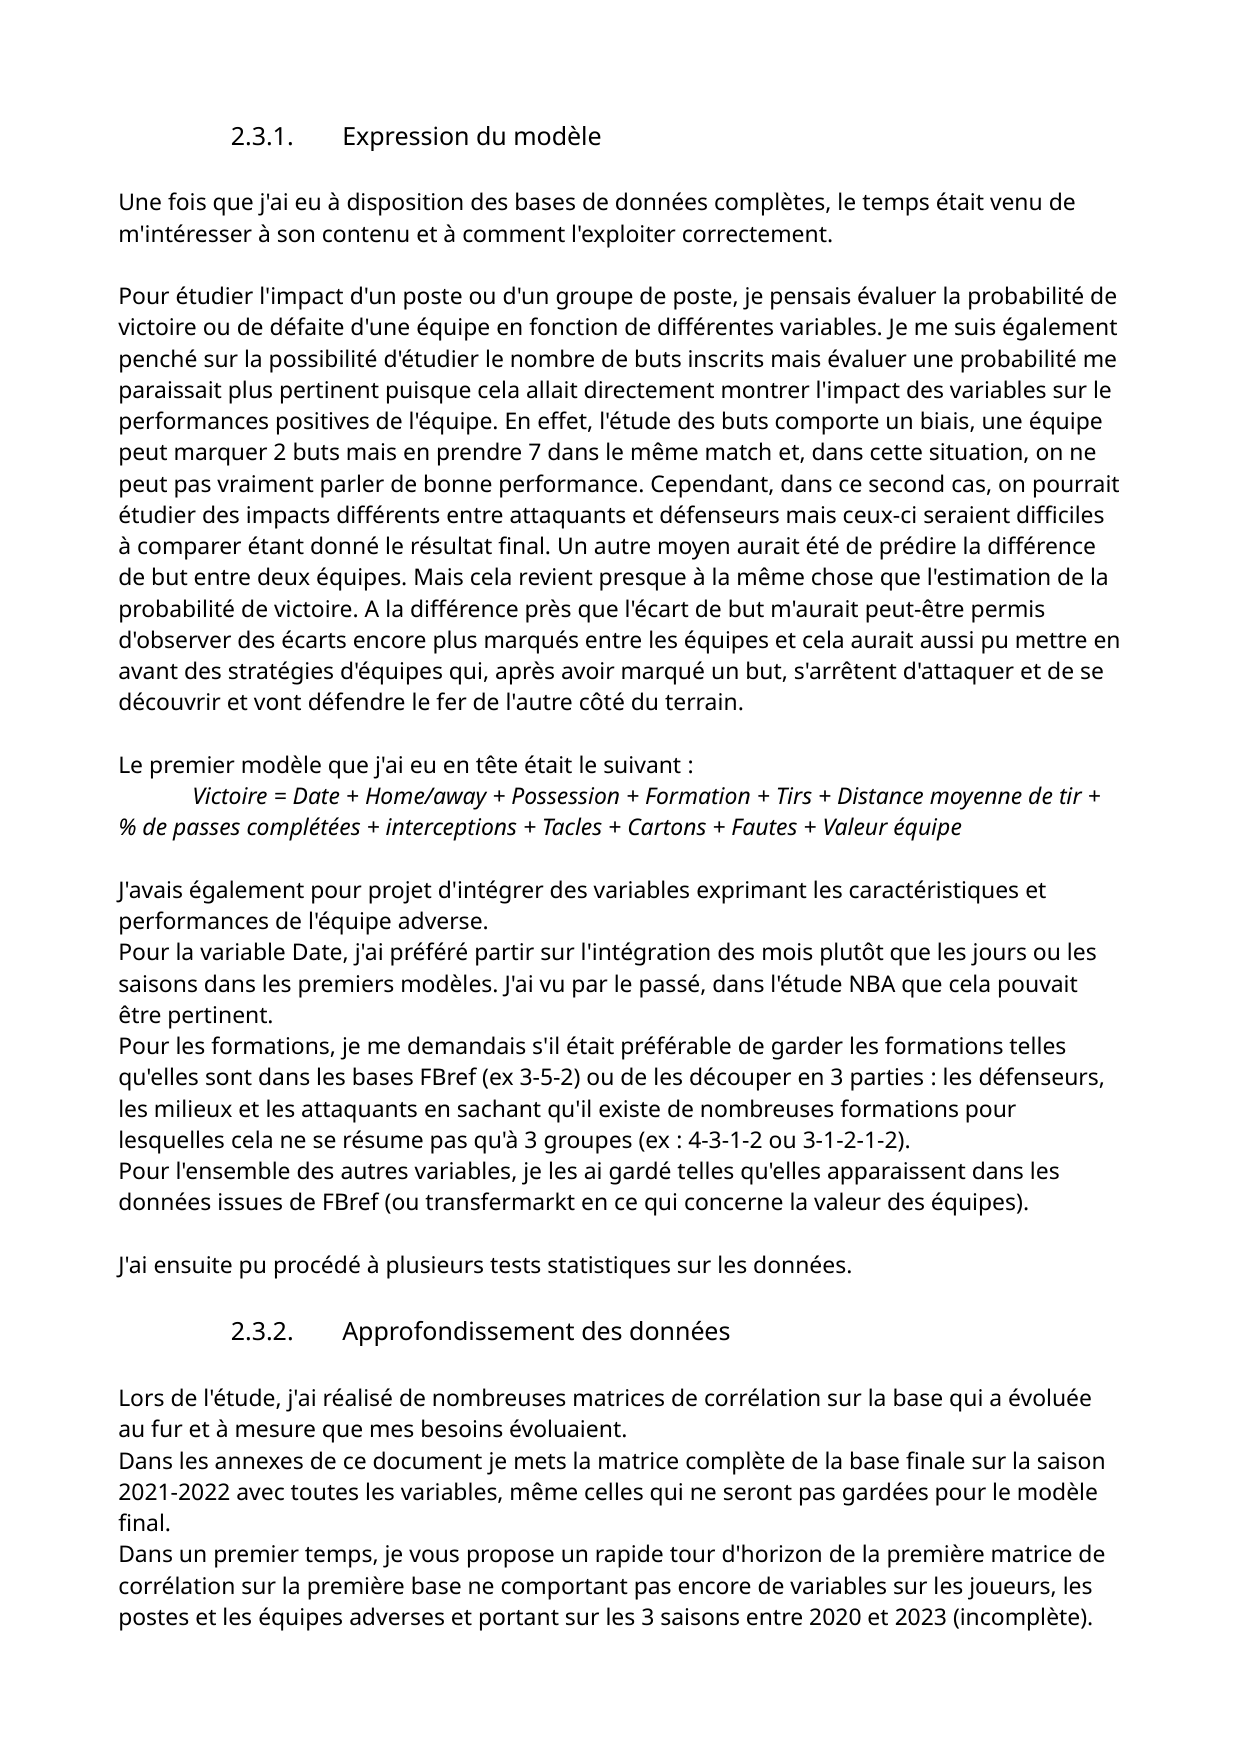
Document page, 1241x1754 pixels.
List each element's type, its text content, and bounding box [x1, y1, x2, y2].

text Dans les annexes de ce document je mets la matrice complète de la base finale sur la saison 2021-2022 avec toutes les variables, même celles qui ne seront pas gardées pour le modèle final. [118, 1445, 1122, 1538]
text J'avais également pour projet d'intégrer des variables exprimant les caractéristiques et performances de l'équipe adverse. [118, 874, 1122, 936]
text Victoire = Date + Home/away + Possession + Formation + Tirs + Distance moyenne de tir + % de passes complétées + interceptions + Tacles + Cartons + Fautes + Valeur équipe [118, 780, 1122, 842]
text Le premier modèle que j'ai eu en tête était le suivant : [118, 749, 1122, 780]
text Pour la variable Date, j'ai préféré partir sur l'intégration des mois plutôt que les jours ou les saisons dans les premiers modèles. J'ai vu par le passé, dans l'étude NBA que cela pouvait être pertinent. [118, 936, 1122, 1030]
list Approfondissement des données [231, 1314, 1122, 1348]
text Pour les formations, je me demandais s'il était préférable de garder les formations telles qu'elles sont dans les bases FBref (ex 3-5-2) ou de les découper en 3 parties : les défenseurs, les milieux et les attaquants en sachant qu'il existe de nombreuses formations pour lesquelles cela ne se résume pas qu'à 3 groupes (ex : 4-3-1-2 ou 3-1-2-1-2). [118, 1030, 1122, 1155]
list Expression du modèle [231, 118, 1122, 152]
text Une fois que j'ai eu à disposition des bases de données complètes, le temps était venu de m'intéresser à son contenu et à comment l'exploiter correctement. [118, 186, 1122, 249]
text Lors de l'étude, j'ai réalisé de nombreuses matrices de corrélation sur la base qui a évoluée au fur et à mesure que mes besoins évoluaient. [118, 1382, 1122, 1445]
text J'ai ensuite pu procédé à plusieurs tests statistiques sur les données. [118, 1249, 1122, 1280]
text Pour étudier l'impact d'un poste ou d'un groupe de poste, je pensais évaluer la probabilité de victoire ou de défaite d'une équipe en fonction de différentes variables. Je me suis également penché sur la possibilité d'étudier le nombre de buts inscrits mais évaluer une probabilité me paraissait plus pertinent puisque cela allait directement montrer l'impact des variables sur le performances positives de l'équipe. En effet, l'étude des buts comporte un biais, une équipe peut marquer 2 buts mais en prendre 7 dans le même match et, dans cette situation, on ne peut pas vraiment parler de bonne performance. Cependant, dans ce second cas, on pourrait étudier des impacts différents entre attaquants et défenseurs mais ceux-ci seraient difficiles à comparer étant donné le résultat final. Un autre moyen aurait été de prédire la différence de but entre deux équipes. Mais cela revient presque à la même chose que l'estimation de la probabilité de victoire. A la différence près que l'écart de but m'aurait peut-être permis d'observer des écarts encore plus marqués entre les équipes et cela aurait aussi pu mettre en avant des stratégies d'équipes qui, après avoir marqué un but, s'arrêtent d'attaquer et de se découvrir et vont défendre le fer de l'autre côté du terrain. [118, 280, 1122, 717]
text Dans un premier temps, je vous propose un rapide tour d'horizon de la première matrice de corrélation sur la première base ne comportant pas encore de variables sur les joueurs, les postes et les équipes adverses et portant sur les 3 saisons entre 2020 et 2023 (incomplète). [118, 1538, 1122, 1632]
text Pour l'ensemble des autres variables, je les ai gardé telles qu'elles apparaissent dans les données issues de FBref (ou transfermarkt en ce qui concerne la valeur des équipes). [118, 1155, 1122, 1217]
